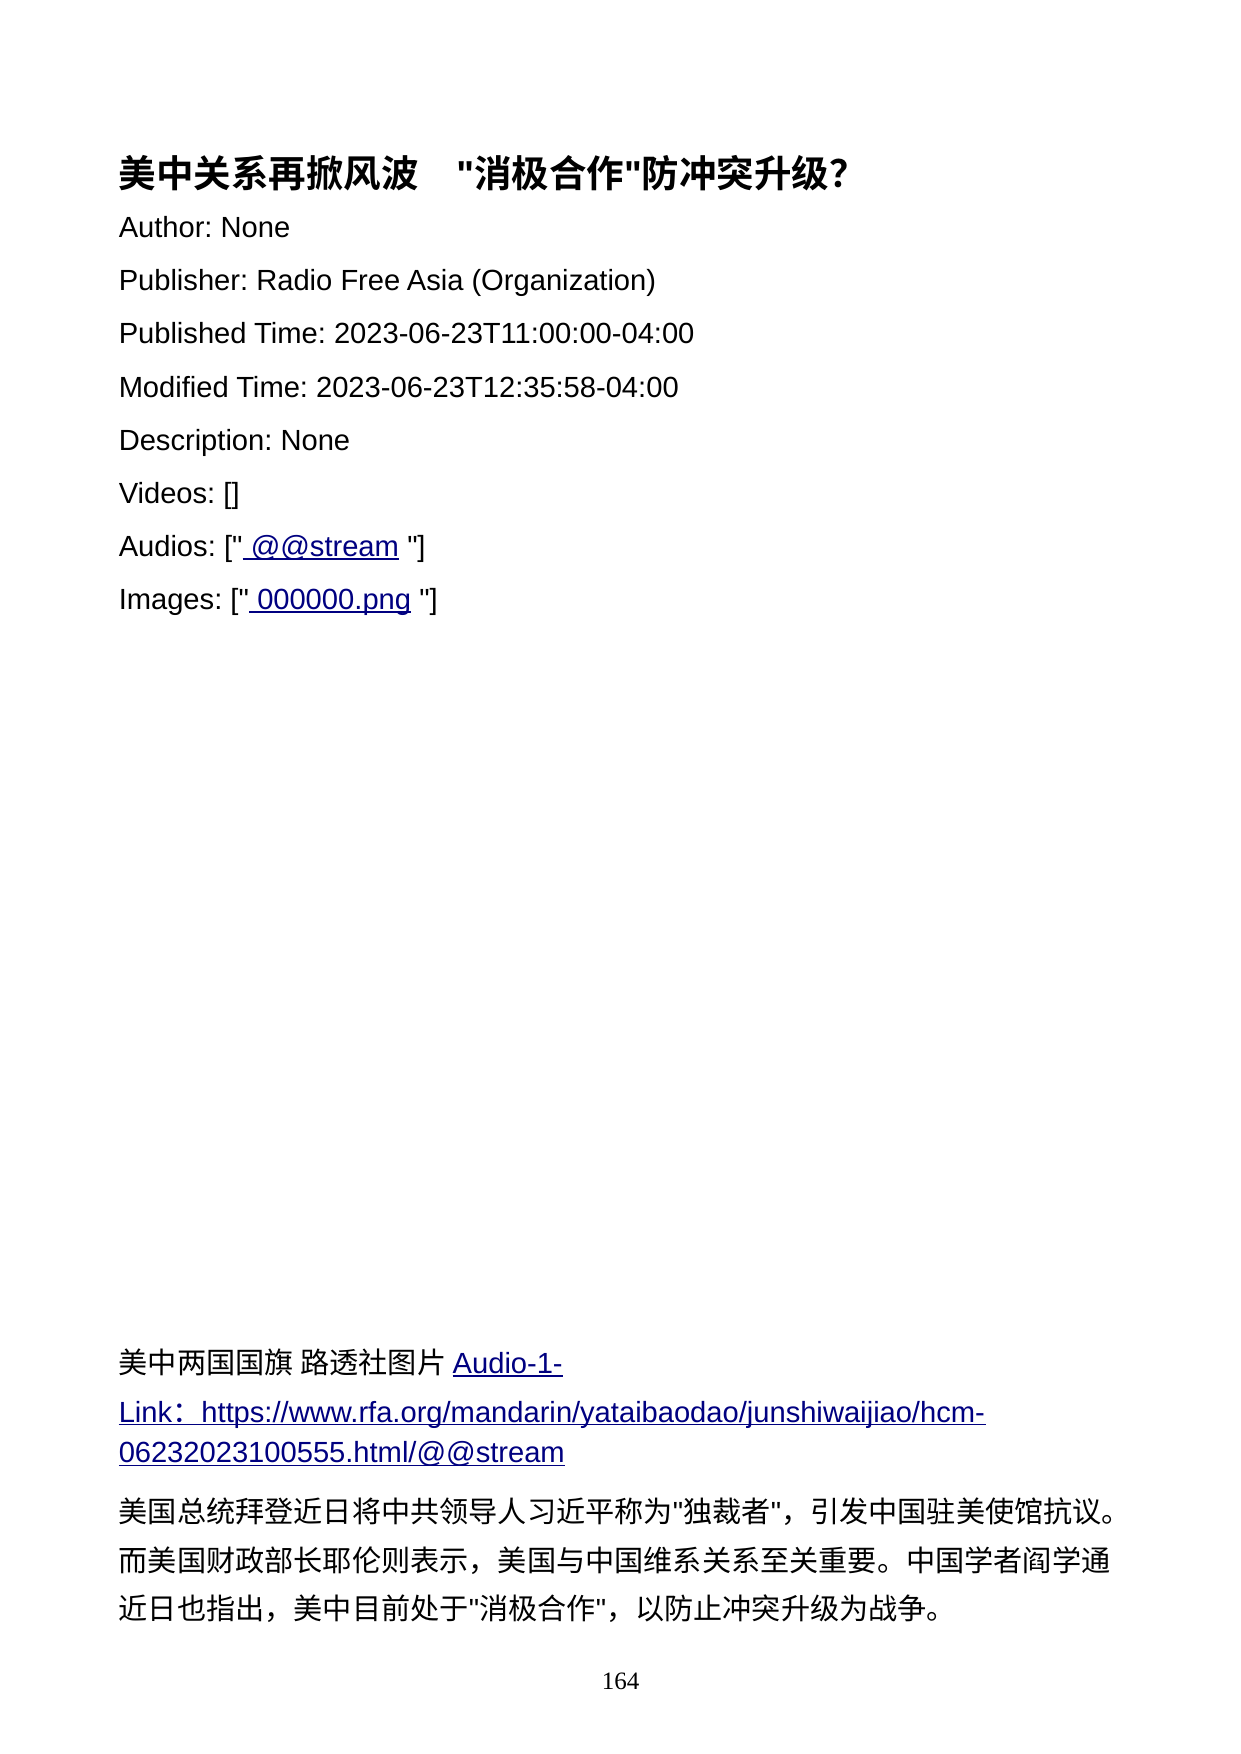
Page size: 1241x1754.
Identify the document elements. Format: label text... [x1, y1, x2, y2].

subtitle 美中关系再掀风波 "消极合作"防冲突升级？ [118, 143, 1122, 198]
text Audios: [" @@stream "] [118, 529, 1122, 563]
text Publisher: Radio Free Asia (Organization) [118, 263, 1122, 297]
text 美中两国国旗 路透社图片 Audio-1-Link：https://www.rfa.org/mandarin/yataibaodao/junshiwaijiao/hcm-06232023100555.html/@@stream [118, 635, 1122, 1469]
text Author: None [118, 210, 1122, 244]
text Description: None [118, 423, 1122, 456]
text Modified Time: 2023-06-23T12:35:58-04:00 [118, 370, 1122, 403]
text Images: [" 000000.png "] [118, 582, 1122, 616]
text Published Time: 2023-06-23T11:00:00-04:00 [118, 317, 1122, 350]
text 美国总统拜登近日将中共领导人习近平称为"独裁者"，引发中国驻美使馆抗议。而美国财政部长耶伦则表示，美国与中国维系关系至关重要。中国学者阎学通近日也指出，美中目前处于"消极合作"，以防止冲突升级为战争。 [118, 1488, 1122, 1628]
text Videos: [] [118, 476, 1122, 509]
